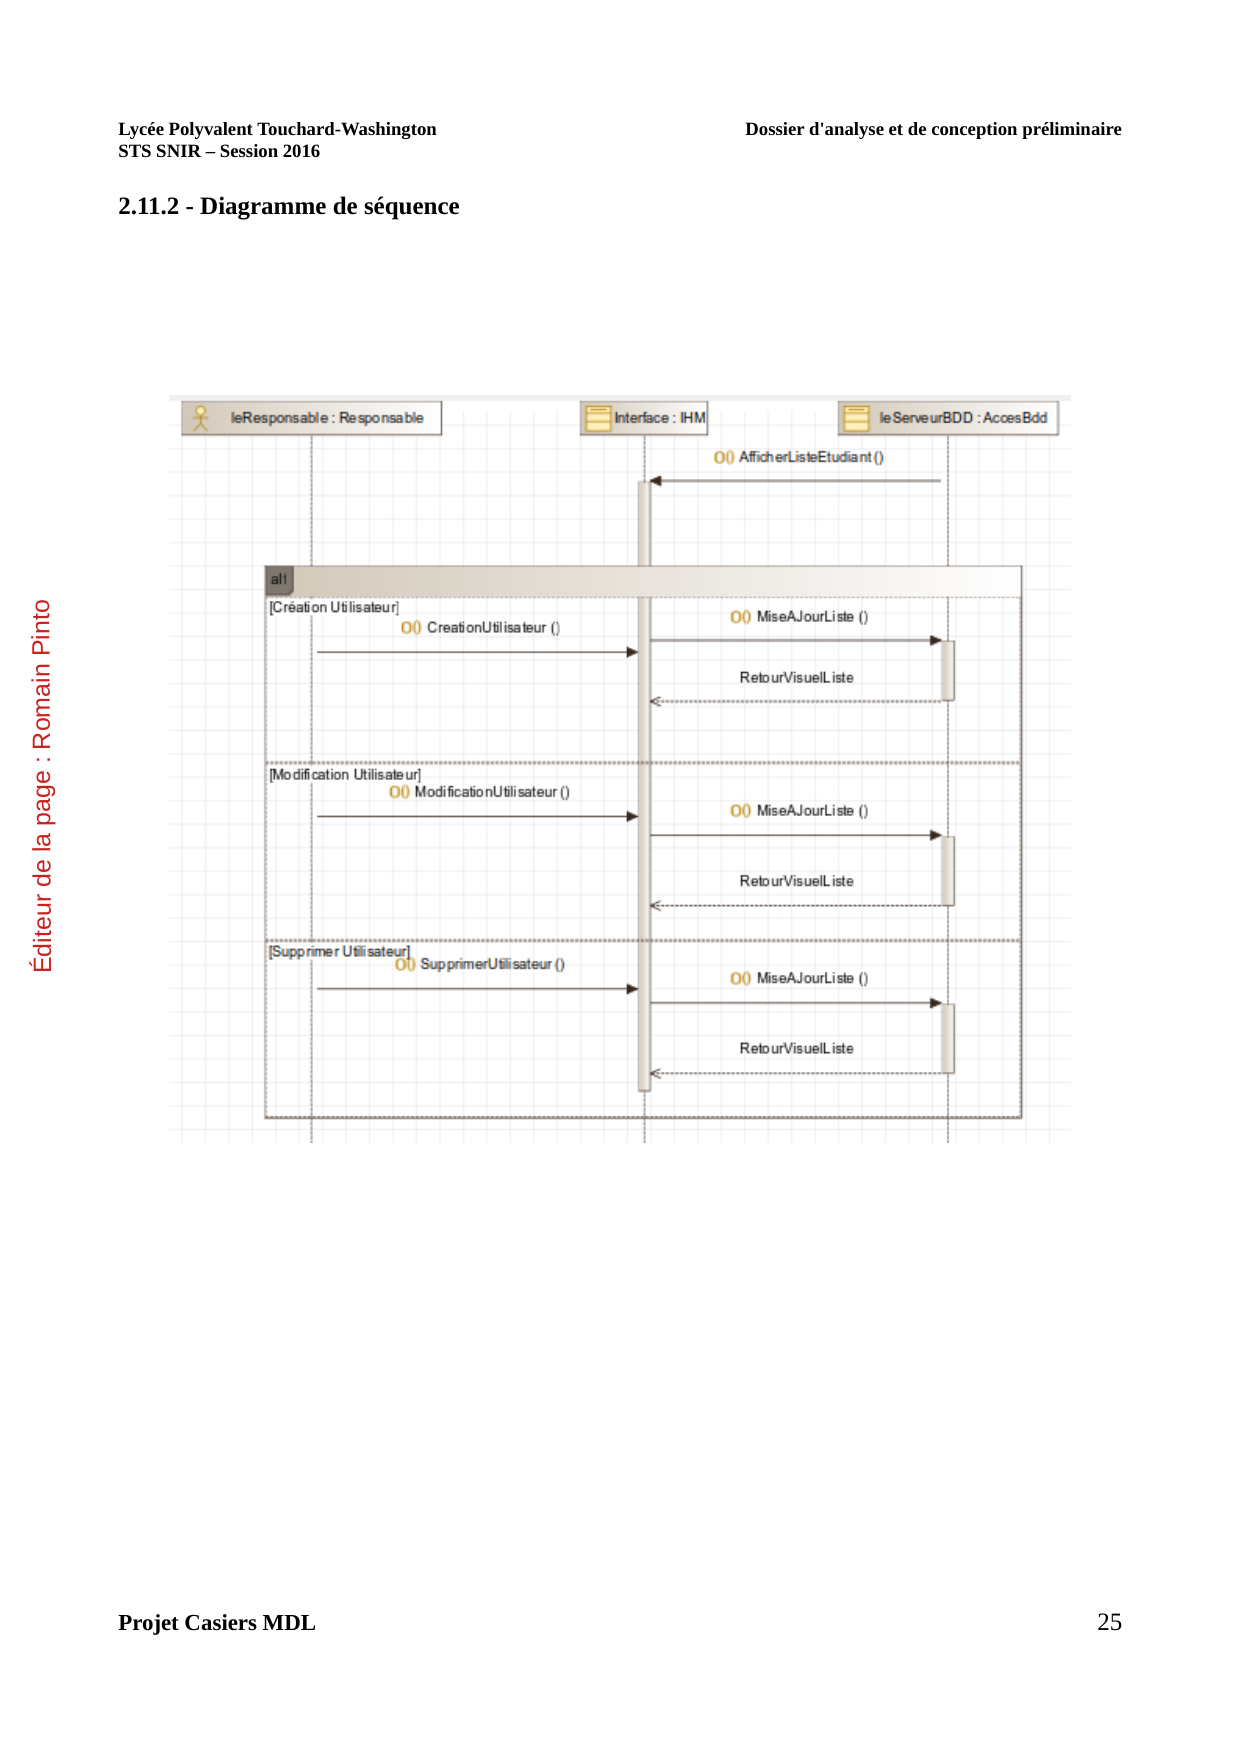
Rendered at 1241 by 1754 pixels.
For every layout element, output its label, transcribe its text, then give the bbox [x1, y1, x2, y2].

subtitle 2.11.2 - Diagramme de séquence [118, 191, 1122, 219]
picture [169, 395, 1071, 1143]
